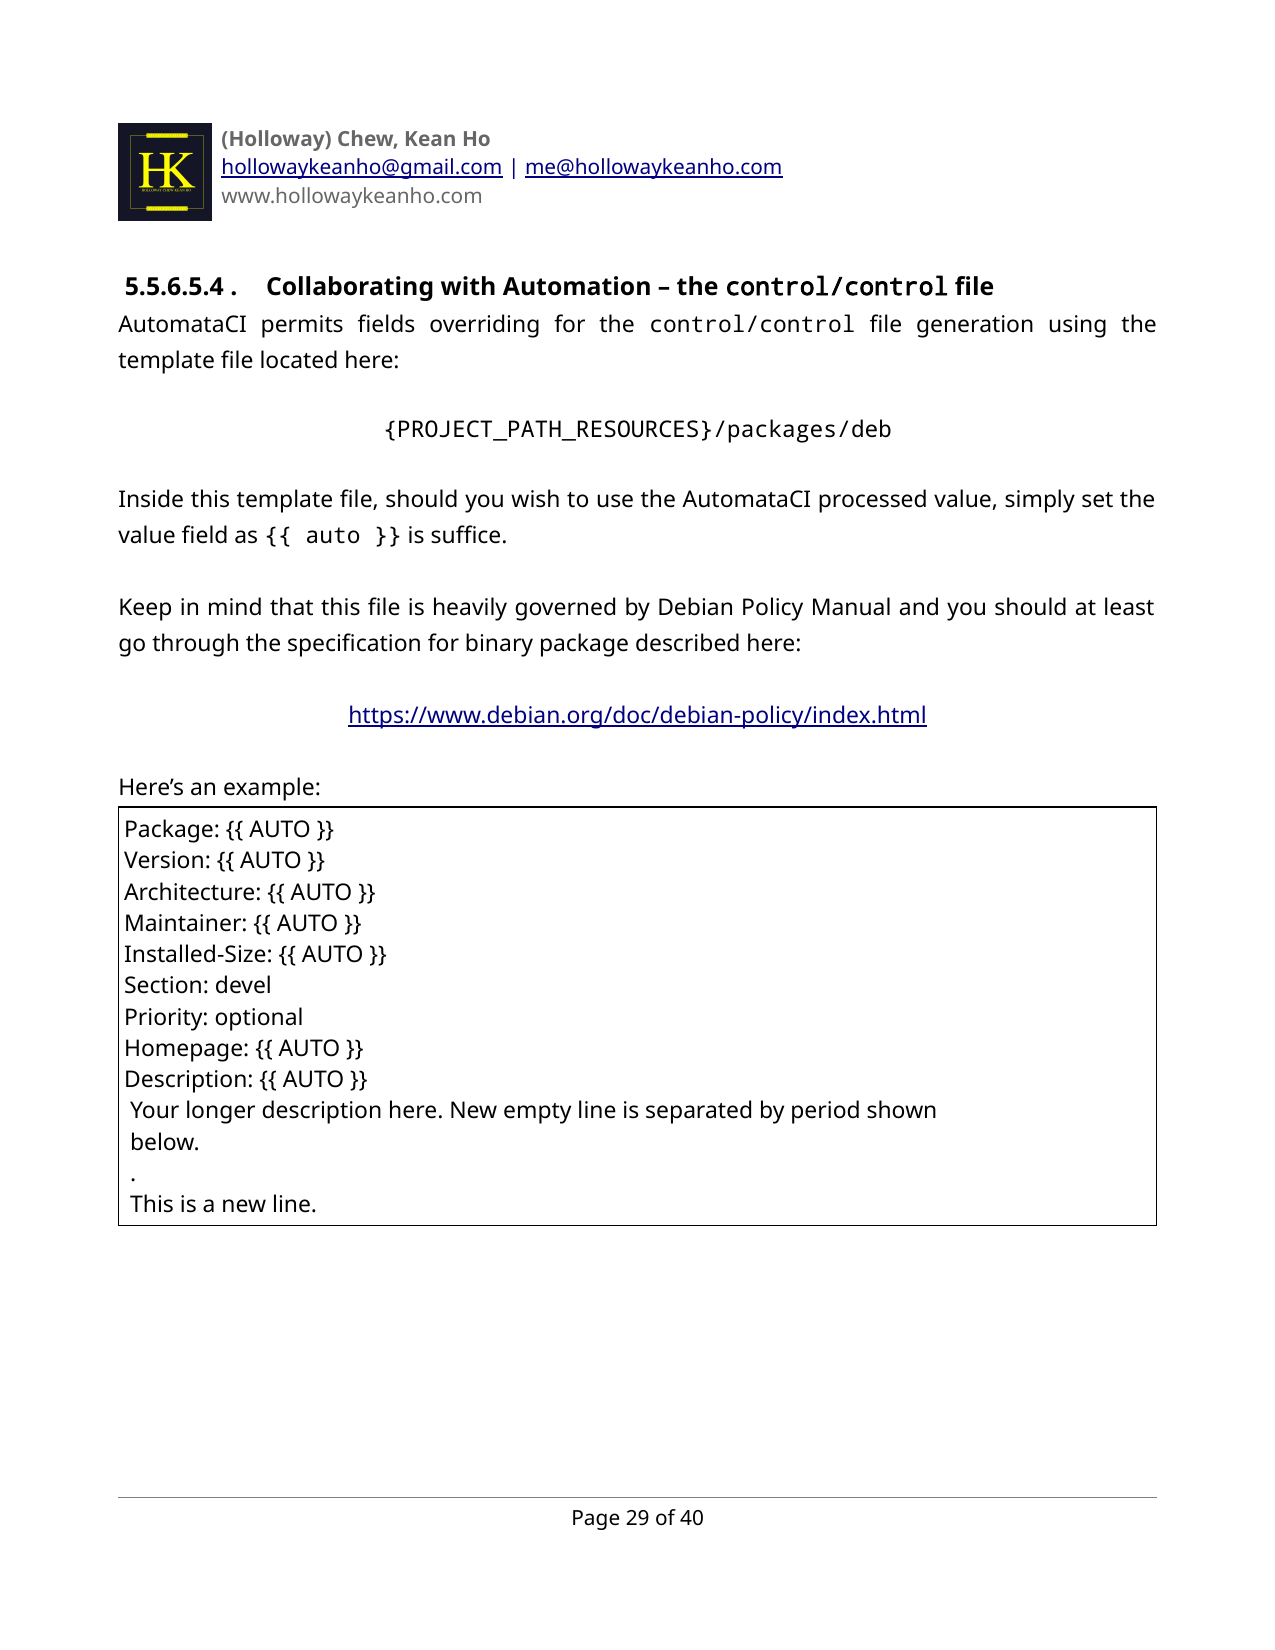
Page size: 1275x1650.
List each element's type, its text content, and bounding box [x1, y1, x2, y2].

subtitle Collaborating with Automation – the control/control file [118, 268, 1157, 302]
picture [118, 123, 212, 221]
text {PROJECT_PATH_RESOURCES}/packages/deb [118, 416, 1157, 443]
text Here’s an example: [118, 771, 1157, 802]
text https://www.debian.org/doc/debian-policy/index.html [118, 699, 1157, 730]
table_header Package: {{ AUTO }} Version: {{ AUTO }} Architecture: {{ AUTO }} Maintainer: {{ AUTO }} Installed-Size: {{ AUTO }} Section: devel Priority: optional Homepage: {{ AUTO }} Description: {{ AUTO }} Your longer description here. New empty line is separated by period shown below. . This is a new line. [119, 808, 1156, 1225]
text AutomataCI permits fields overriding for the control/control file generation using the template file located here: [118, 308, 1157, 376]
text Keep in mind that this file is heavily governed by Debian Policy Manual and you should at least go through the specification for binary package described here: [118, 591, 1157, 658]
text Inside this template file, should you wish to use the AutomataCI processed value, simply set the value field as {{ auto }} is suffice. [118, 483, 1157, 550]
